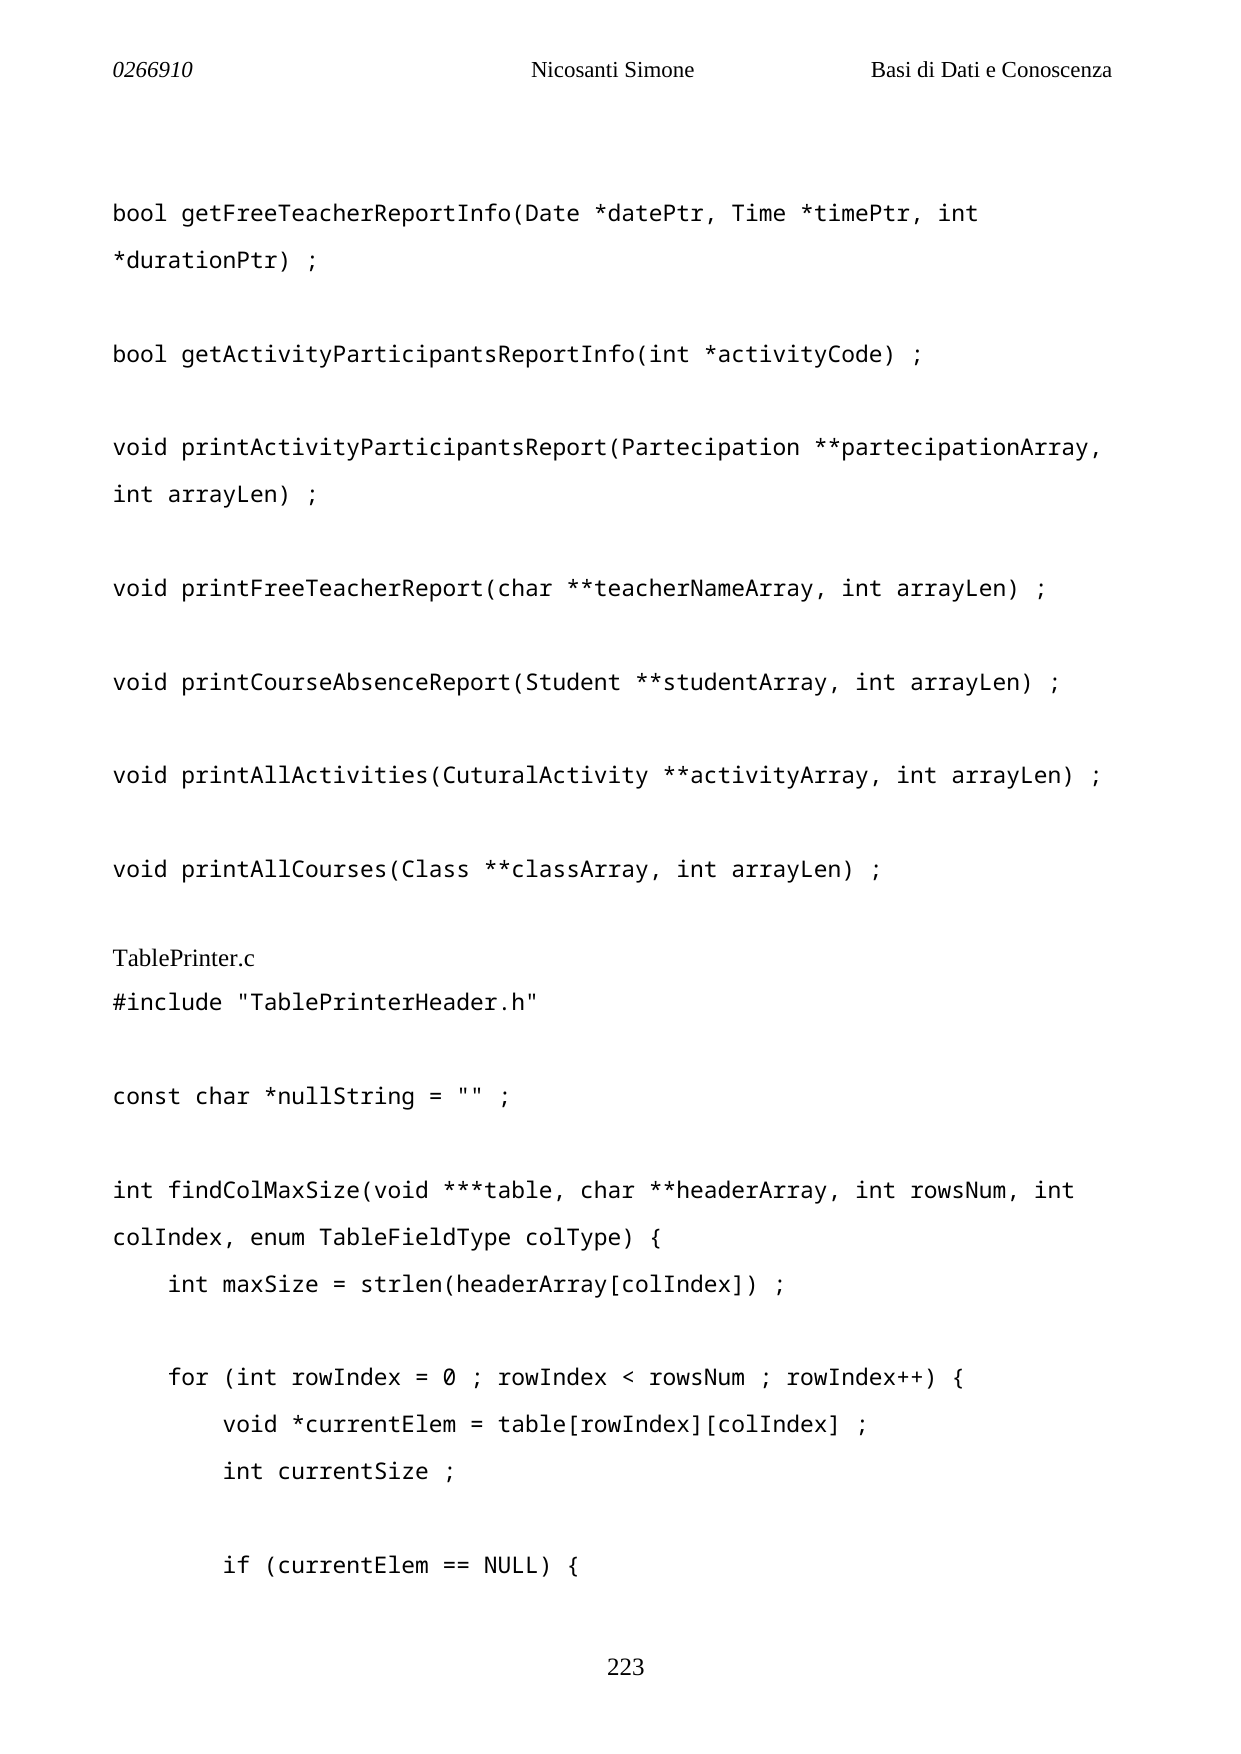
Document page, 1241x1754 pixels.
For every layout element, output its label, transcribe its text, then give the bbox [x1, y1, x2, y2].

text int findColMaxSize(void ***table, char **headerArray, int rowsNum, int colIndex, enum TableFieldType colType) { [112, 1174, 1128, 1252]
text bool getActivityParticipantsReportInfo(int *activityCode) ; [112, 337, 1128, 369]
text void *currentElem = table[rowIndex][colIndex] ; [112, 1408, 1128, 1439]
text void printCourseAbsenceReport(Student **studentArray, int arrayLen) ; [112, 666, 1128, 697]
text void printAllActivities(CuturalActivity **activityArray, int arrayLen) ; [112, 759, 1128, 791]
text TablePrinter.c [112, 943, 1128, 972]
text bool getFreeTeacherReportInfo(Date *datePtr, Time *timePtr, int *durationPtr) ; [112, 197, 1128, 275]
text const char *nullString = "" ; [112, 1080, 1128, 1111]
text int maxSize = strlen(headerArray[colIndex]) ; [112, 1267, 1128, 1299]
text void printFreeTeacherReport(char **teacherNameArray, int arrayLen) ; [112, 572, 1128, 603]
text void printActivityParticipantsReport(Partecipation **partecipationArray, int arrayLen) ; [112, 431, 1128, 509]
text for (int rowIndex = 0 ; rowIndex < rowsNum ; rowIndex++) { [112, 1361, 1128, 1392]
text if (currentElem == NULL) { [112, 1549, 1128, 1580]
text void printAllCourses(Class **classArray, int arrayLen) ; [112, 853, 1128, 884]
text int currentSize ; [112, 1455, 1128, 1486]
text #include "TablePrinterHeader.h" [112, 986, 1128, 1017]
